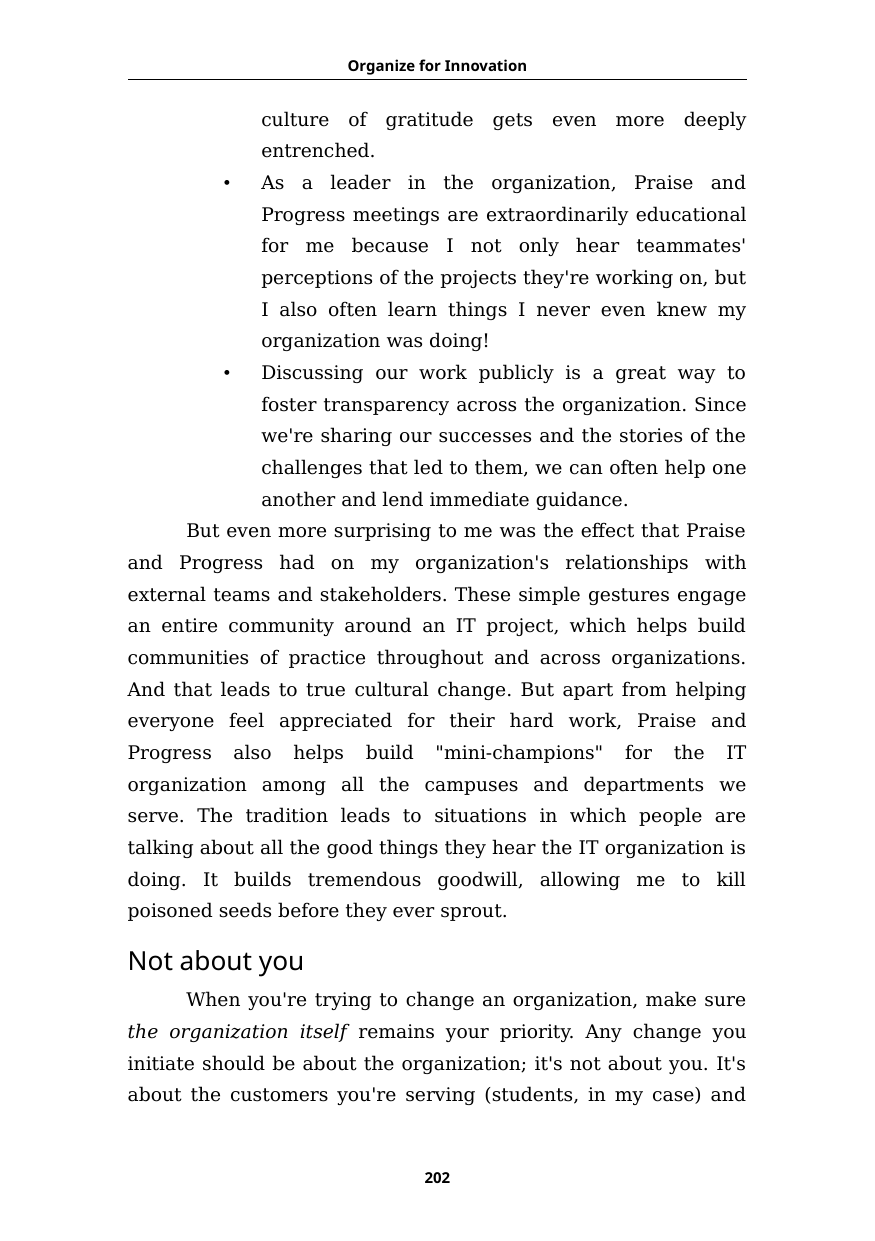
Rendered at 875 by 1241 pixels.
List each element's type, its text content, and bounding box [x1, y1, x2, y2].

subtitle Not about you [127, 947, 747, 977]
list Discussing our work publicly is a great way to foster transparency across the organization. Since we're sharing our successes and the stories of the challenges that led to them, we can often help one another and lend immediate guidance. [223, 362, 747, 511]
list culture of gratitude gets even more deeply entrenched. [223, 109, 747, 162]
text When you're trying to change an organization, make sure the organization itself remains your priority. Any change you initiate should be about the organization; it's not about you. It's about the customers you're serving (students, in my case) and [127, 989, 747, 1106]
text But even more surprising to me was the effect that Praise and Progress had on my organization's relationships with external teams and stakeholders. These simple gestures engage an entire community around an IT project, which helps build communities of practice throughout and across organizations. And that leads to true cultural change. But apart from helping everyone feel appreciated for their hard work, Praise and Progress also helps build "mini-champions" for the IT organization among all the campuses and departments we serve. The tradition leads to situations in which people are talking about all the good things they hear the IT organization is doing. It builds tremendous goodwill, allowing me to kill poisoned seeds before they ever sprout. [127, 520, 747, 922]
list As a leader in the organization, Praise and Progress meetings are extraordinarily educational for me because I not only hear teammates' perceptions of the projects they're working on, but I also often learn things I never even knew my organization was doing! [223, 172, 747, 352]
